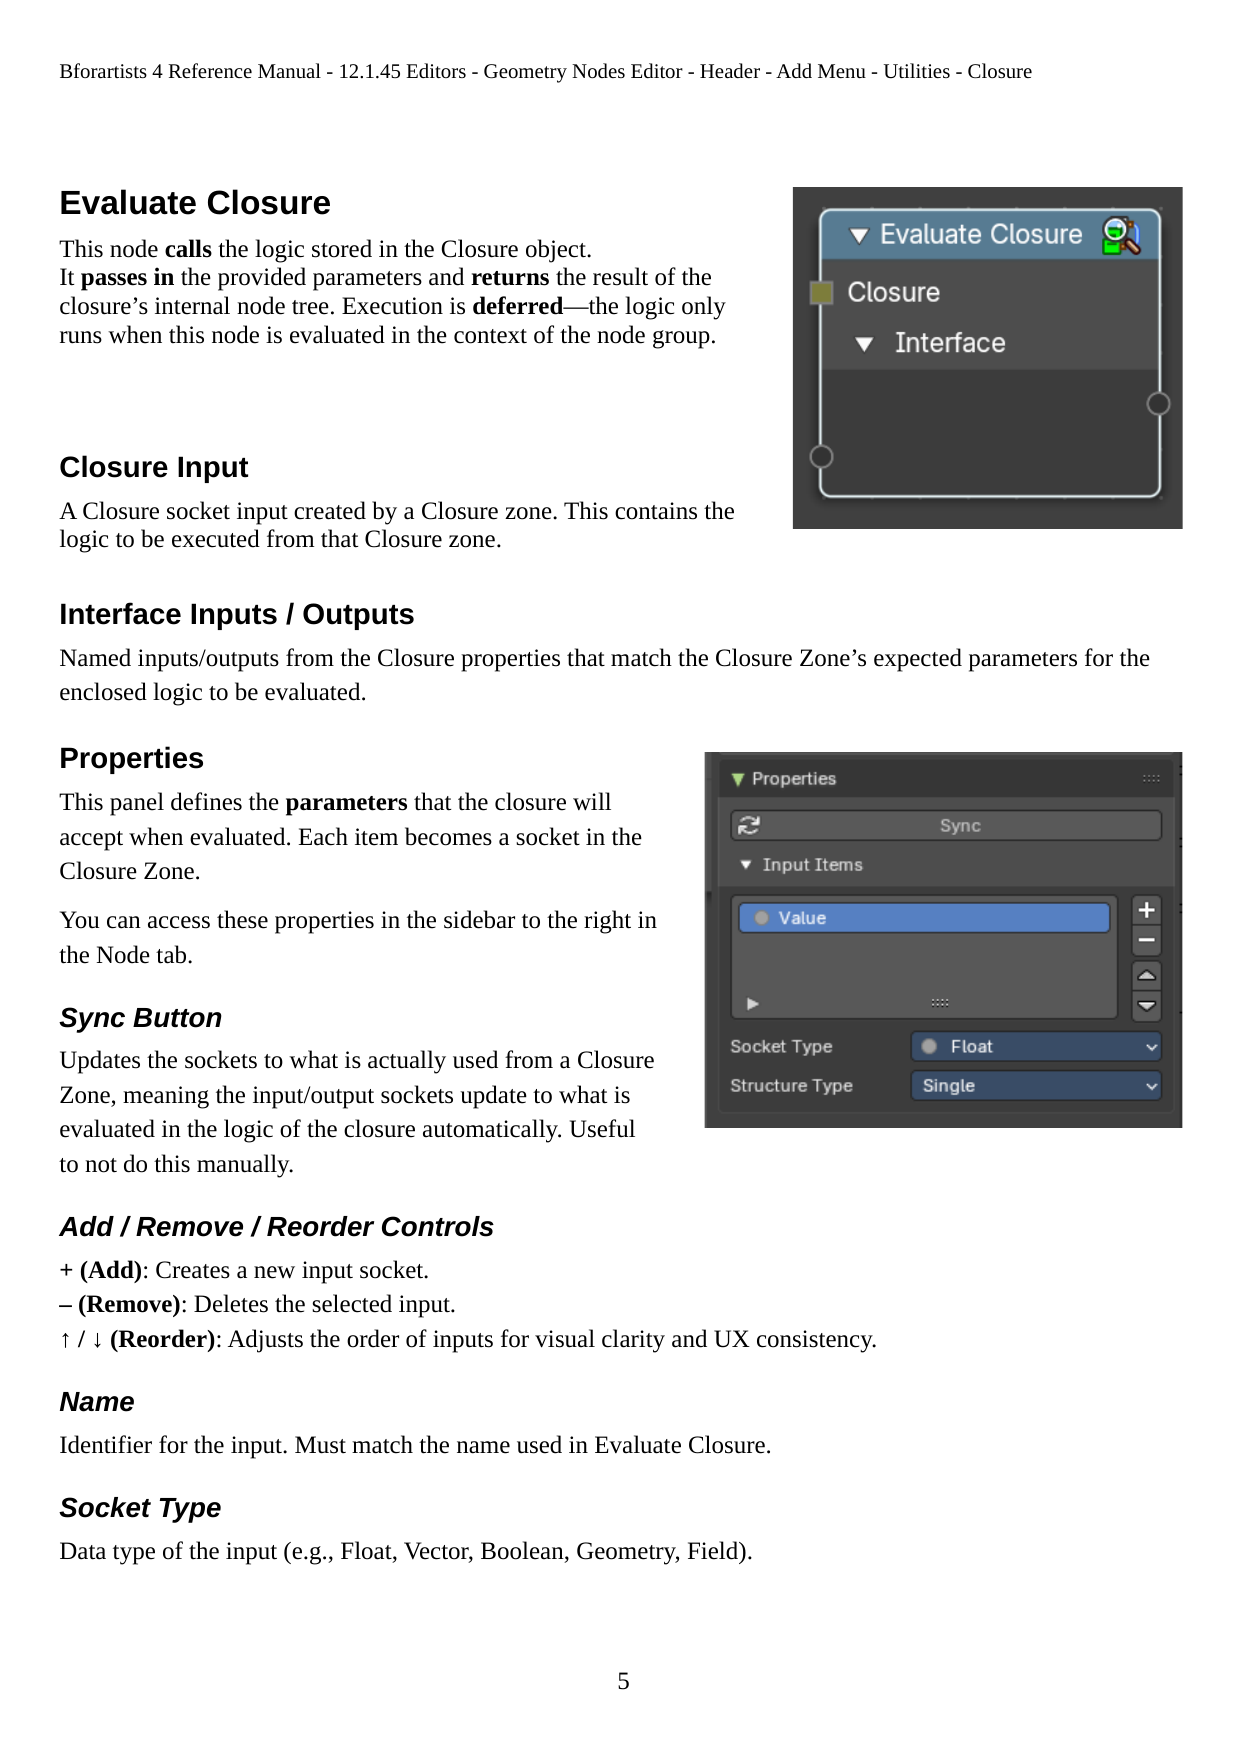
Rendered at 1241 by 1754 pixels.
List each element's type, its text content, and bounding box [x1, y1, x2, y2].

text Identifier for the input. Must match the name used in Evaluate Closure. [59, 1430, 1181, 1459]
picture [792, 187, 1183, 529]
subtitle Closure Input [59, 449, 792, 483]
subtitle Name [59, 1386, 1181, 1417]
text This panel defines the parameters that the closure will accept when evaluated. Each item becomes a socket in the Closure Zone. [59, 787, 704, 885]
text You can access these properties in the sidebar to the right in the Node tab. [59, 905, 704, 968]
text – (Remove): Deletes the selected input. [59, 1289, 1181, 1318]
text + (Add): Creates a new input socket. [59, 1255, 1181, 1284]
text Data type of the input (e.g., Float, Vector, Boolean, Geometry, Field). [59, 1536, 1181, 1564]
text ↑ / ↓ (Reorder): Adjusts the order of inputs for visual clarity and UX consistency. [59, 1324, 1181, 1353]
subtitle Socket Type [59, 1491, 1181, 1523]
text Named inputs/outputs from the Closure properties that match the Closure Zone’s expected parameters for the enclosed logic to be evaluated. [59, 643, 1181, 706]
subtitle Interface Inputs / Outputs [59, 597, 1181, 630]
text A Closure socket input created by a Closure zone. This contains the logic to be executed from that Closure zone. [59, 496, 1181, 553]
subtitle Add / Remove / Reorder Controls [59, 1211, 1181, 1242]
subtitle Properties [59, 741, 1181, 775]
subtitle Evaluate Closure [59, 182, 1181, 221]
picture [704, 752, 1183, 1128]
text It passes in the provided parameters and returns the result of the closure’s internal node tree. Execution is deferred—the logic only runs when this node is evaluated in the context of the node group. [59, 262, 792, 349]
text Updates the sockets to what is actually used from a Closure Zone, meaning the input/output sockets update to what is evaluated in the logic of the closure automatically. Useful to not do this manually. [59, 1046, 1181, 1178]
subtitle Sync Button [59, 1001, 704, 1033]
text This node calls the logic stored in the Closure object. [59, 234, 792, 262]
